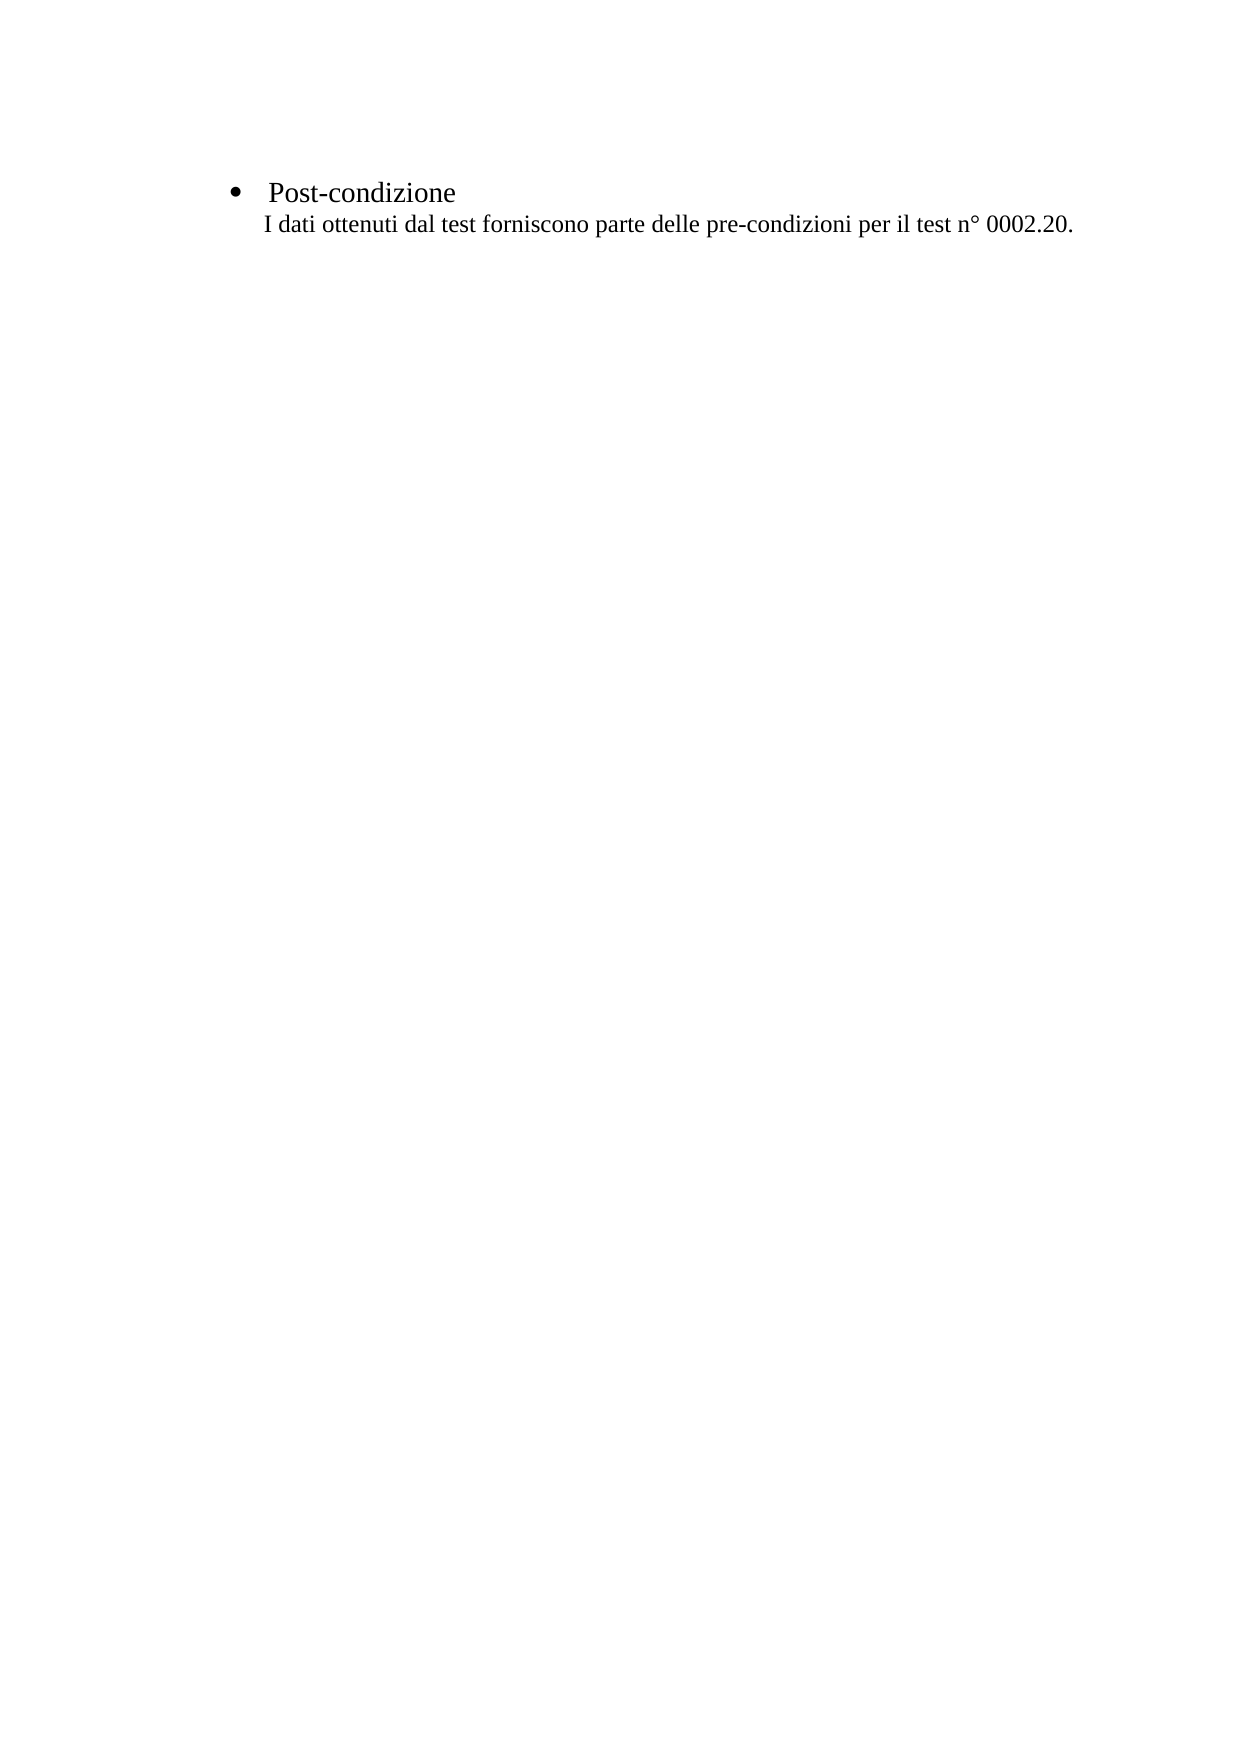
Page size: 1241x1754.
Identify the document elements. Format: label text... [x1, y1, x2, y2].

list Post-condizione [231, 176, 1122, 209]
text I dati ottenuti dal test forniscono parte delle pre-condizioni per il test n° 0002.20. [263, 209, 1122, 238]
